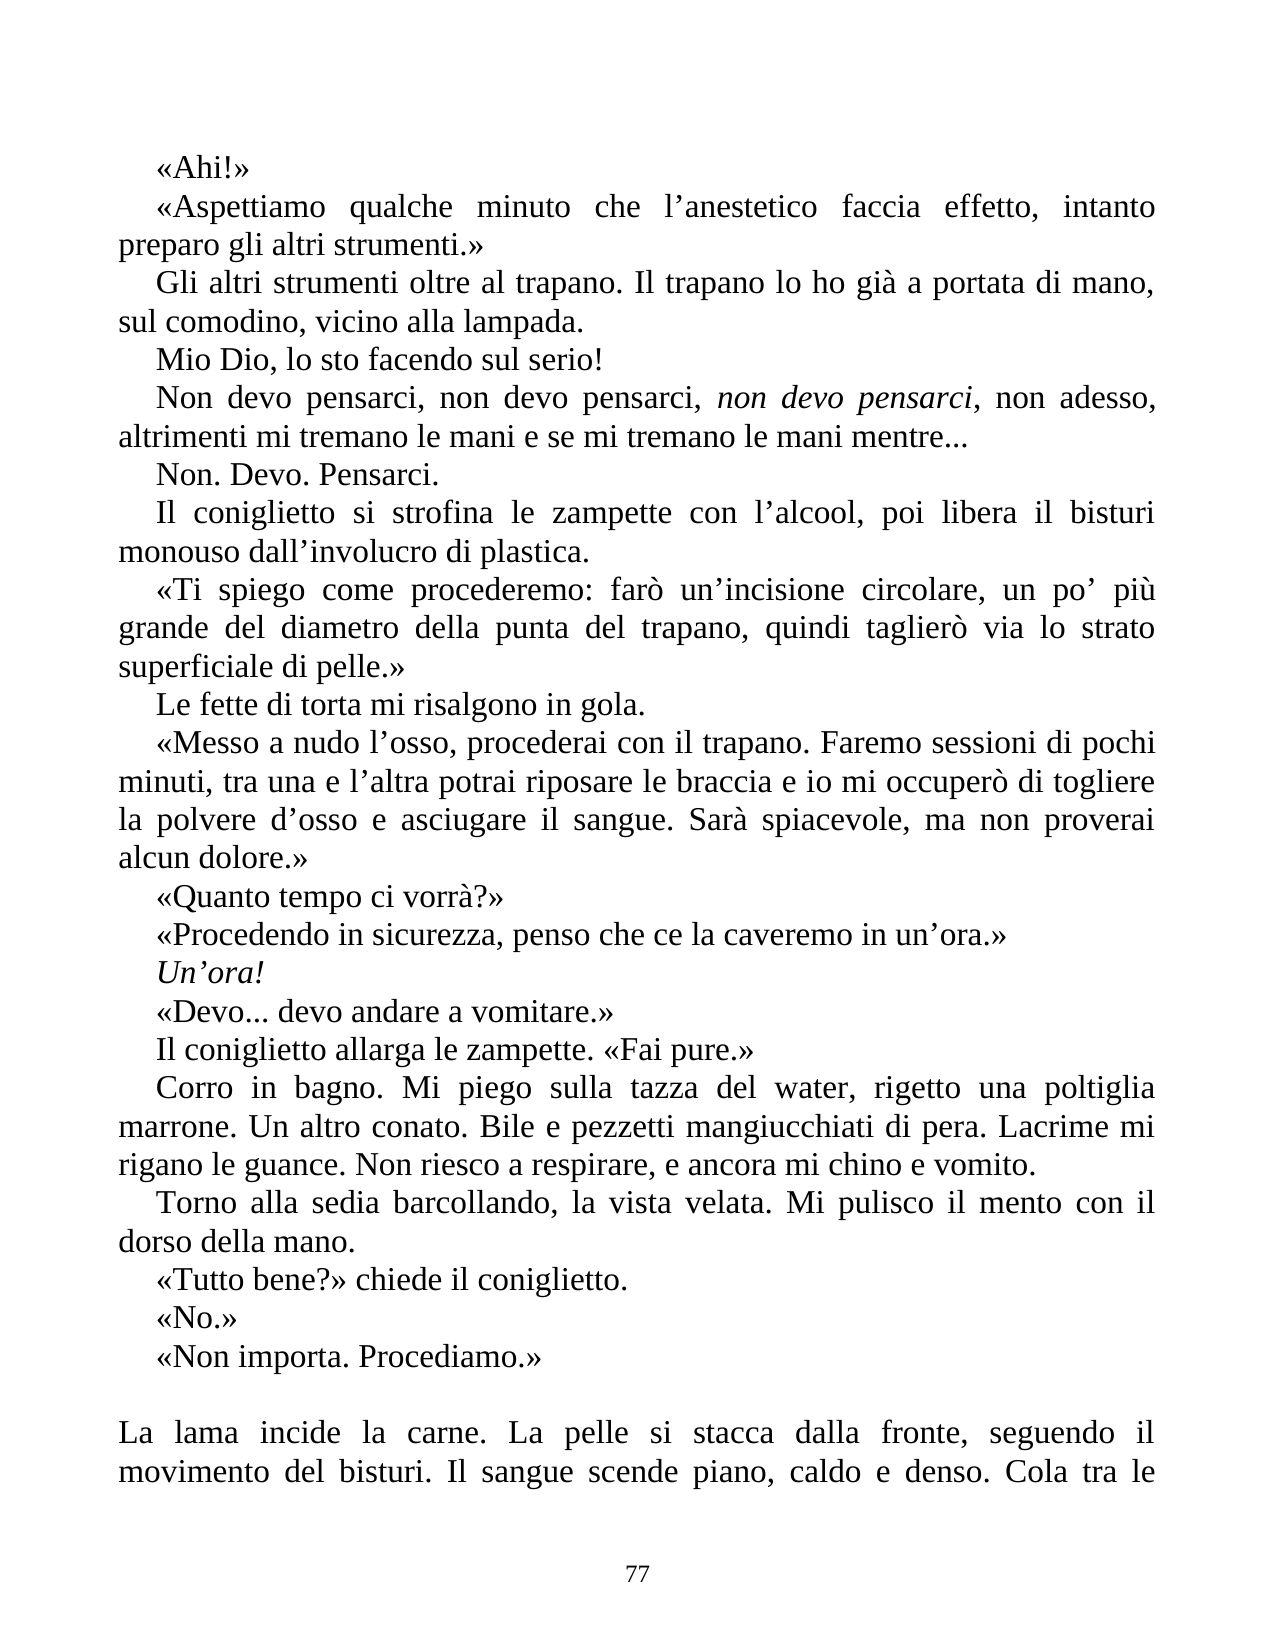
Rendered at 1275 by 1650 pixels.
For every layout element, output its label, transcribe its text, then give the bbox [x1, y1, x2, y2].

text Non devo pensarci, non devo pensarci, non devo pensarci, non adesso, altrimenti mi tremano le mani e se mi tremano le mani mentre... [118, 378, 1157, 454]
text «Messo a nudo l’osso, procederai con il trapano. Faremo sessioni di pochi minuti, tra una e l’altra potrai riposare le braccia e io mi occuperò di togliere la polvere d’osso e asciugare il sangue. Sarà spiacevole, ma non proverai alcun dolore.» [118, 723, 1157, 876]
text «Ti spiego come procederemo: farò un’incisione circolare, un po’ più grande del diametro della punta del trapano, quindi taglierò via lo strato superficiale di pelle.» [118, 569, 1157, 684]
text «Ahi!» [118, 148, 1157, 186]
text Corro in bagno. Mi piego sulla tazza del water, rigetto una poltiglia marrone. Un altro conato. Bile e pezzetti mangiucchiati di pera. Lacrime mi rigano le guance. Non riesco a respirare, e ancora mi chino e vomito. [118, 1068, 1157, 1183]
text «Quanto tempo ci vorrà?» [118, 876, 1157, 914]
text «Tutto bene?» chiede il coniglietto. [118, 1259, 1157, 1298]
text Mio Dio, lo sto facendo sul serio! [118, 339, 1157, 378]
text «Aspettiamo qualche minuto che l’anestetico faccia effetto, intanto preparo gli altri strumenti.» [118, 186, 1157, 263]
text Il coniglietto allarga le zampette. «Fai pure.» [118, 1029, 1157, 1068]
text «Procedendo in sicurezza, penso che ce la caveremo in un’ora.» [118, 914, 1157, 953]
text «Devo... devo andare a vomitare.» [118, 991, 1157, 1029]
text Torno alla sedia barcollando, la vista velata. Mi pulisco il mento con il dorso della mano. [118, 1183, 1157, 1259]
text Gli altri strumenti oltre al trapano. Il trapano lo ho già a portata di mano, sul comodino, vicino alla lampada. [118, 263, 1157, 339]
text Non. Devo. Pensarci. [118, 454, 1157, 493]
text Un’ora! [118, 953, 1157, 991]
text «No.» [118, 1298, 1157, 1336]
text «Non importa. Procediamo.» [118, 1336, 1157, 1374]
text Le fette di torta mi risalgono in gola. [118, 684, 1157, 723]
text Il coniglietto si strofina le zampette con l’alcool, poi libera il bisturi monouso dall’involucro di plastica. [118, 493, 1157, 569]
text La lama incide la carne. La pelle si stacca dalla fronte, seguendo il movimento del bisturi. Il sangue scende piano, caldo e denso. Cola tra le [118, 1413, 1157, 1489]
